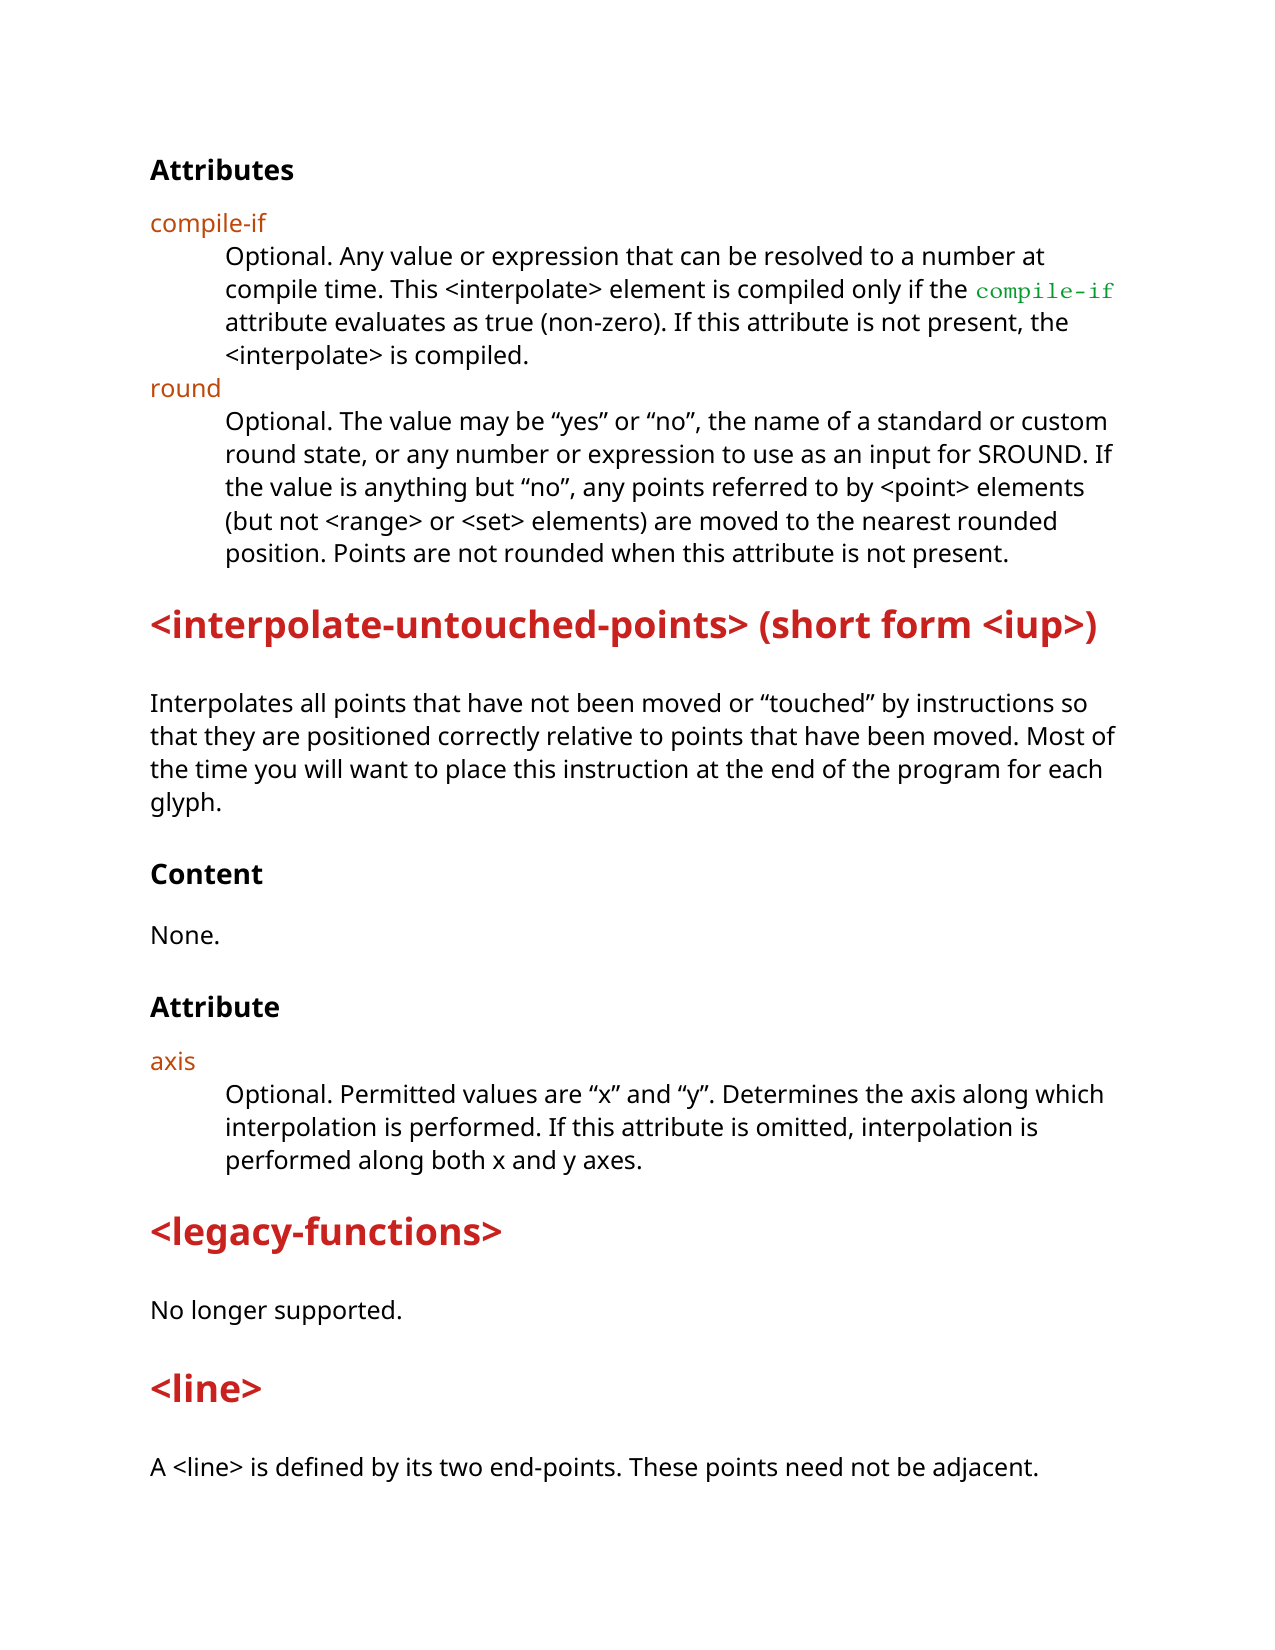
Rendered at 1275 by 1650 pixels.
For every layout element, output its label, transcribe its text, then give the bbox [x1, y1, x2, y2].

subtitle <legacy-functions> [150, 1205, 1125, 1256]
text Optional. The value may be “yes” or “no”, the name of a standard or custom round state, or any number or expression to use as an input for SROUND. If the value is anything but “no”, any points referred to by <point> elements (but not <range> or <set> elements) are moved to the nearest rounded position. Points are not rounded when this attribute is not present. [225, 404, 1125, 569]
text A <line> is defined by its two end-points. These points need not be adjacent. [150, 1450, 1125, 1483]
text Interpolates all points that have not been moved or “touched” by instructions so that they are positioned correctly relative to points that have been moved. Most of the time you will want to place this instruction at the end of the program for each glyph. [150, 686, 1125, 818]
subtitle <line> [150, 1362, 1125, 1413]
subtitle Attributes [150, 150, 1125, 188]
subtitle Attribute [150, 987, 1125, 1026]
subtitle Content [150, 854, 1125, 893]
text None. [150, 918, 1125, 951]
text Optional. Any value or expression that can be resolved to a number at compile time. This <interpolate> element is compiled only if the compile-if attribute evaluates as true (non-zero). If this attribute is not present, the <interpolate> is compiled. [225, 239, 1125, 371]
text Optional. Permitted values are “x” and “y”. Determines the axis along which interpolation is performed. If this attribute is omitted, interpolation is performed along both x and y axes. [225, 1077, 1125, 1176]
subtitle <interpolate-untouched-points> (short form <iup>) [150, 599, 1125, 650]
text compile-if [150, 206, 1125, 239]
text axis [150, 1044, 1125, 1077]
text No longer supported. [150, 1293, 1125, 1326]
text round [150, 371, 1125, 404]
